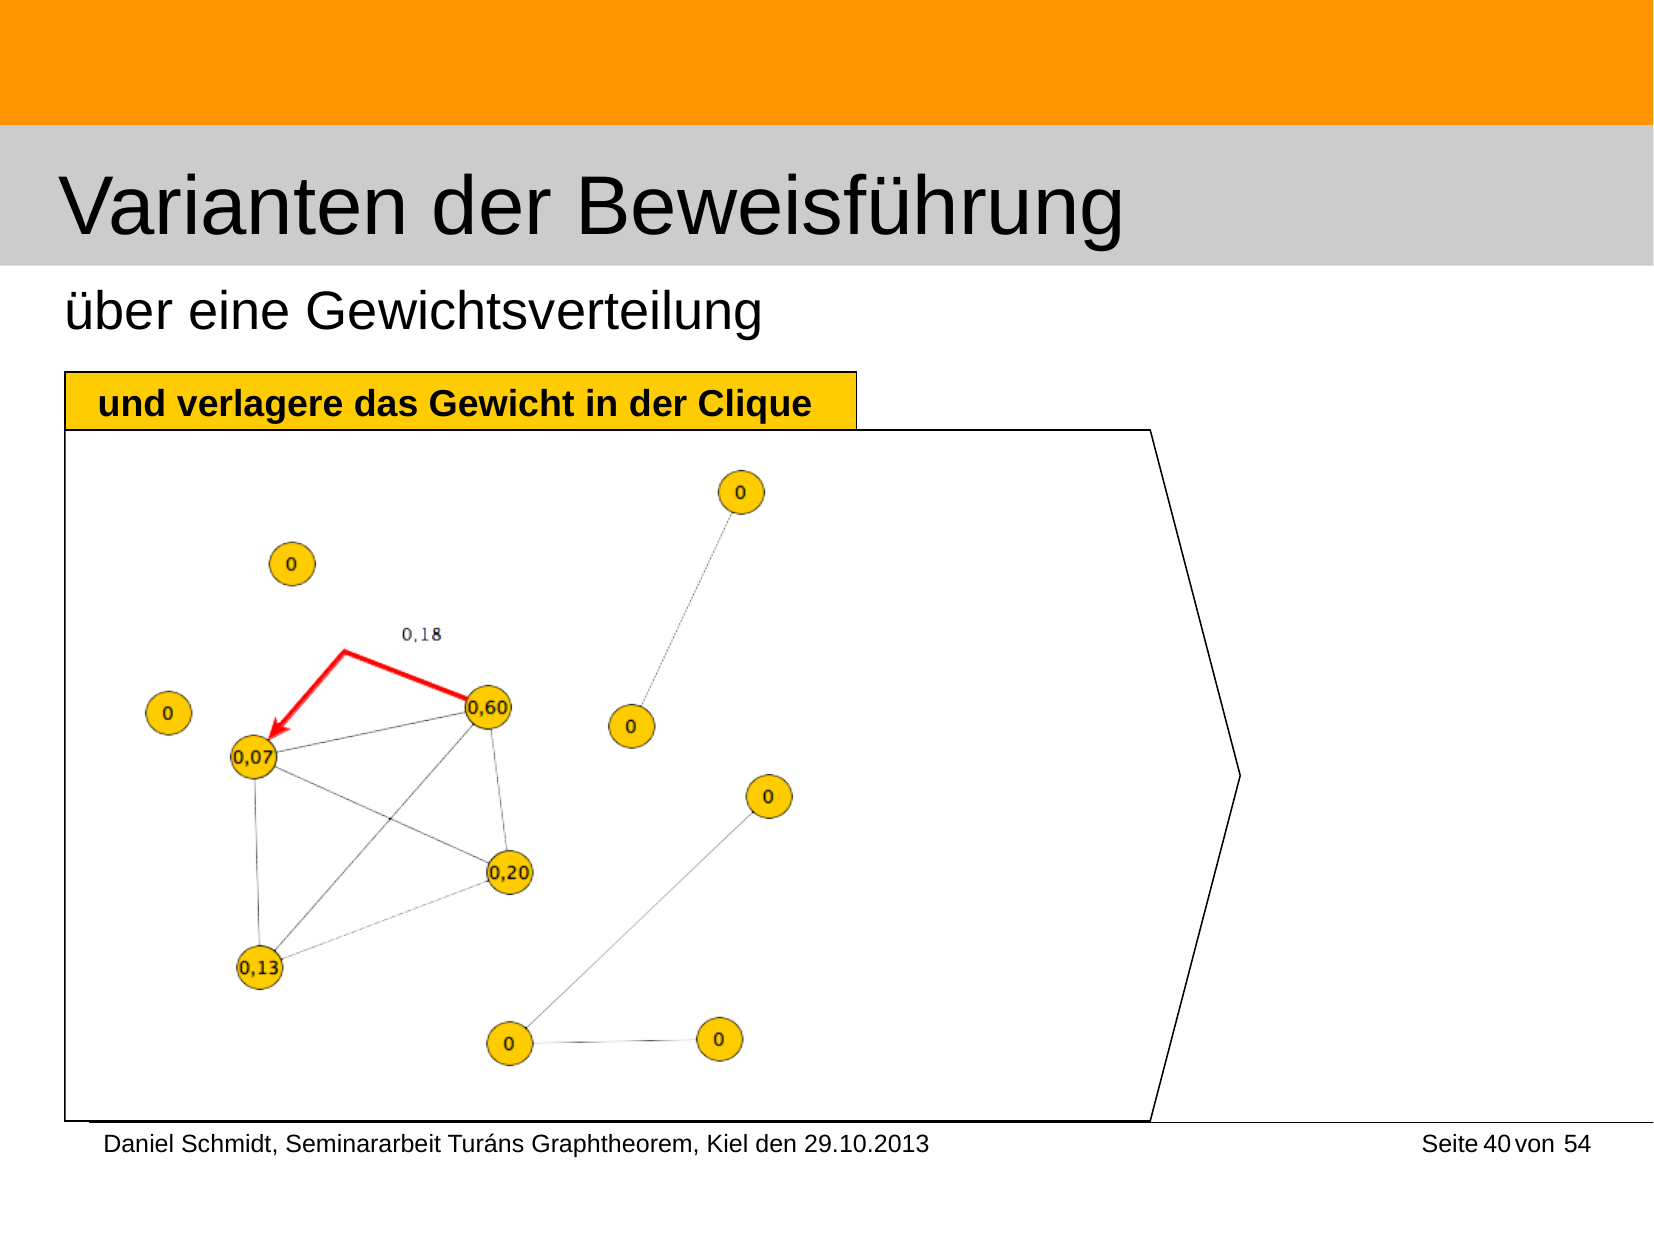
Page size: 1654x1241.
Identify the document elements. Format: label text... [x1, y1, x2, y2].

picture [122, 448, 815, 1087]
title Varianten der Beweisführung [50, 143, 1359, 260]
text_box Seite [1406, 1122, 1468, 1165]
text_box [1468, 1122, 1549, 1165]
text_box und verlagere das Gewicht in der Clique [64, 372, 857, 430]
title über eine Gewichtsverteilung [56, 238, 1365, 349]
text_box [64, 429, 1241, 1121]
text_box 54 [1549, 1121, 1654, 1193]
